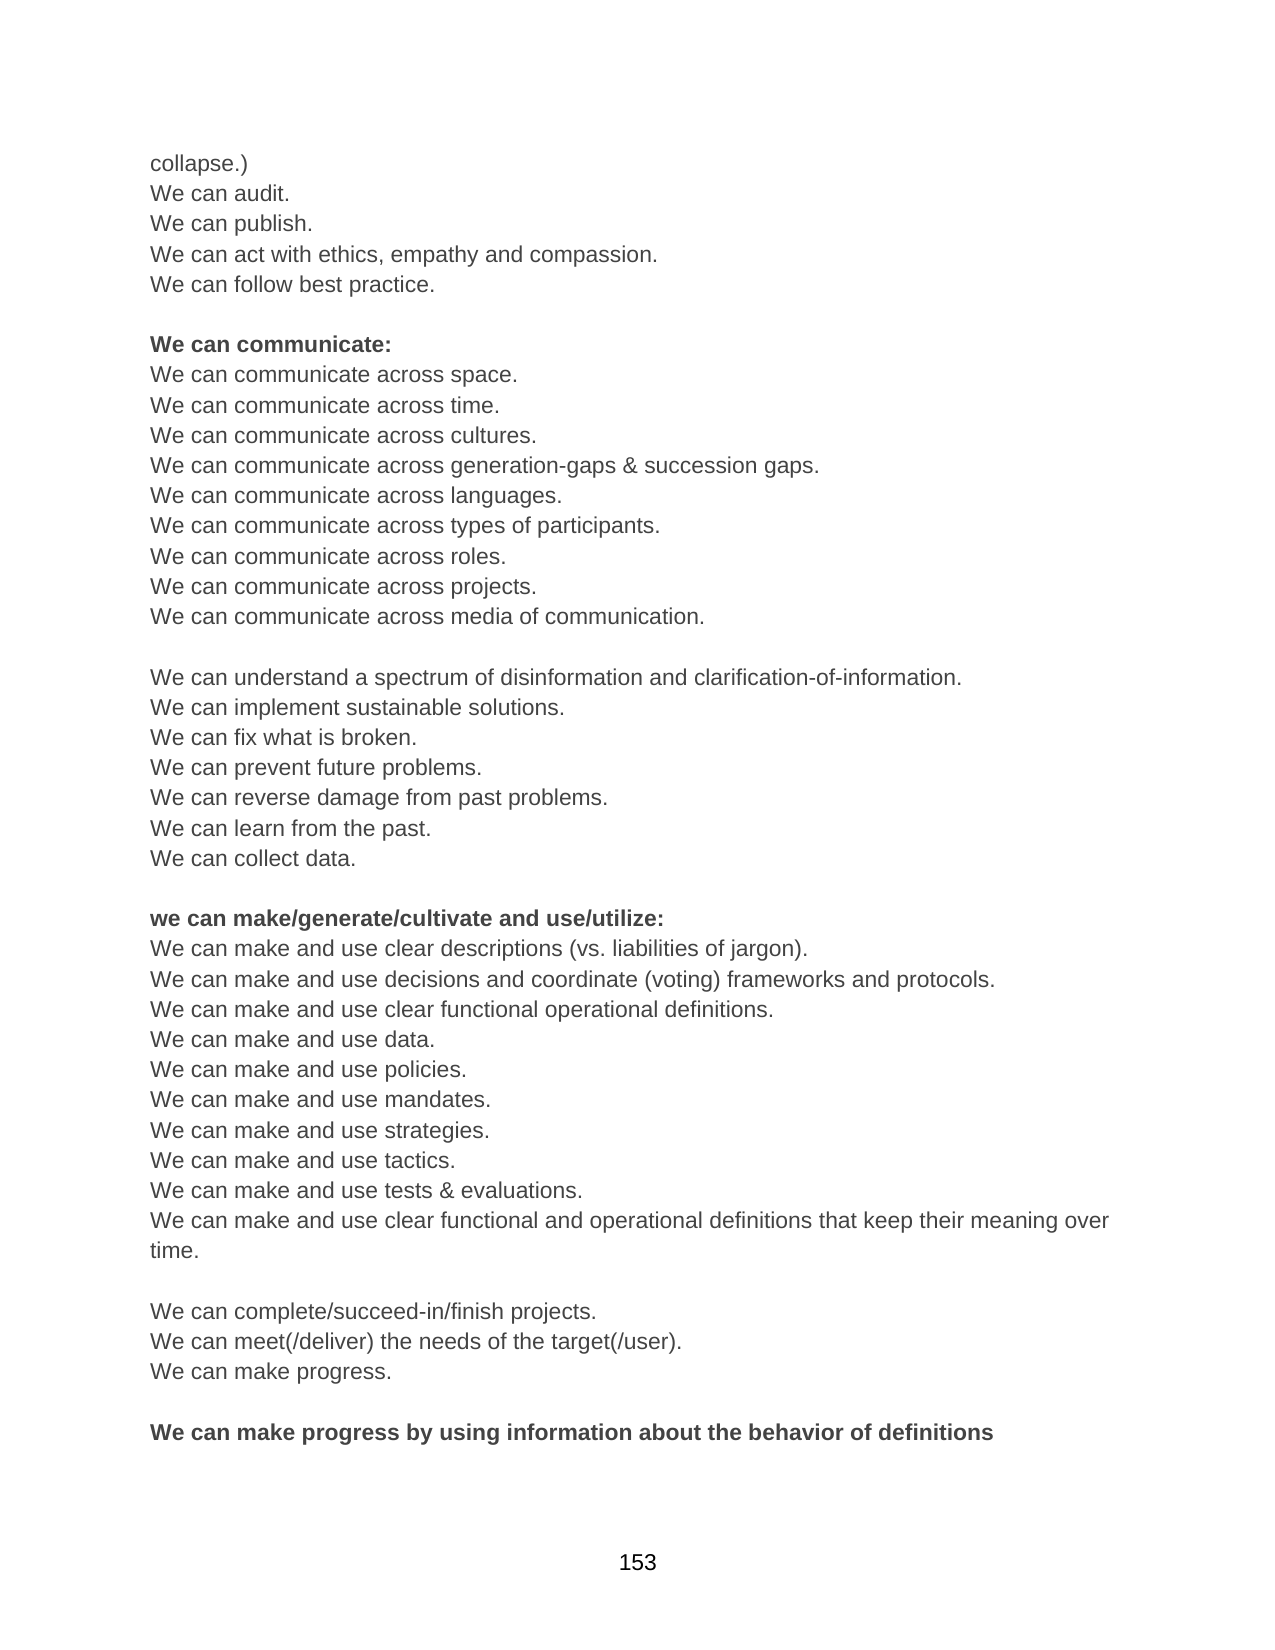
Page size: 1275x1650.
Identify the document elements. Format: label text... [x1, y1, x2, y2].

text We can communicate across generation-gaps & succession gaps. [150, 452, 1125, 478]
text We can learn from the past. [150, 814, 1125, 841]
text We can reverse damage from past problems. [150, 784, 1125, 811]
text We can implement sustainable solutions. [150, 694, 1125, 720]
text We can communicate across space. [150, 361, 1125, 388]
text We can publish. [150, 210, 1125, 237]
text we can make/generate/cultivate and use/utilize: [150, 905, 1125, 932]
text collapse.) [150, 150, 1125, 176]
text We can make and use clear functional operational definitions. [150, 996, 1125, 1022]
text We can communicate across time. [150, 392, 1125, 418]
text We can communicate across types of participants. [150, 512, 1125, 539]
text We can fix what is broken. [150, 724, 1125, 750]
text We can make and use tests & evaluations. [150, 1177, 1125, 1203]
text We can complete/succeed-in/finish projects. [150, 1298, 1125, 1324]
text We can make and use clear functional and operational definitions that keep their meaning over time. [150, 1207, 1125, 1264]
text We can prevent future problems. [150, 754, 1125, 781]
text We can make and use mandates. [150, 1086, 1125, 1113]
text We can make and use strategies. [150, 1117, 1125, 1143]
text We can make and use tactics. [150, 1147, 1125, 1173]
text We can audit. [150, 180, 1125, 207]
text We can make and use policies. [150, 1056, 1125, 1083]
text We can communicate: [150, 331, 1125, 358]
text We can meet(/deliver) the needs of the target(/user). [150, 1328, 1125, 1354]
text We can make and use clear descriptions (vs. liabilities of jargon). [150, 935, 1125, 962]
text We can make progress. [150, 1358, 1125, 1385]
text We can communicate across media of communication. [150, 603, 1125, 629]
text We can communicate across cultures. [150, 422, 1125, 448]
text We can follow best practice. [150, 271, 1125, 297]
text We can make progress by using information about the behavior of definitions [150, 1419, 1125, 1445]
text We can communicate across projects. [150, 573, 1125, 599]
text We can understand a spectrum of disinformation and clarification-of-information. [150, 663, 1125, 690]
text We can collect data. [150, 845, 1125, 871]
text We can communicate across languages. [150, 482, 1125, 509]
text We can make and use decisions and coordinate (voting) frameworks and protocols. [150, 966, 1125, 992]
text We can make and use data. [150, 1026, 1125, 1052]
text We can act with ethics, empathy and compassion. [150, 241, 1125, 267]
text We can communicate across roles. [150, 543, 1125, 569]
